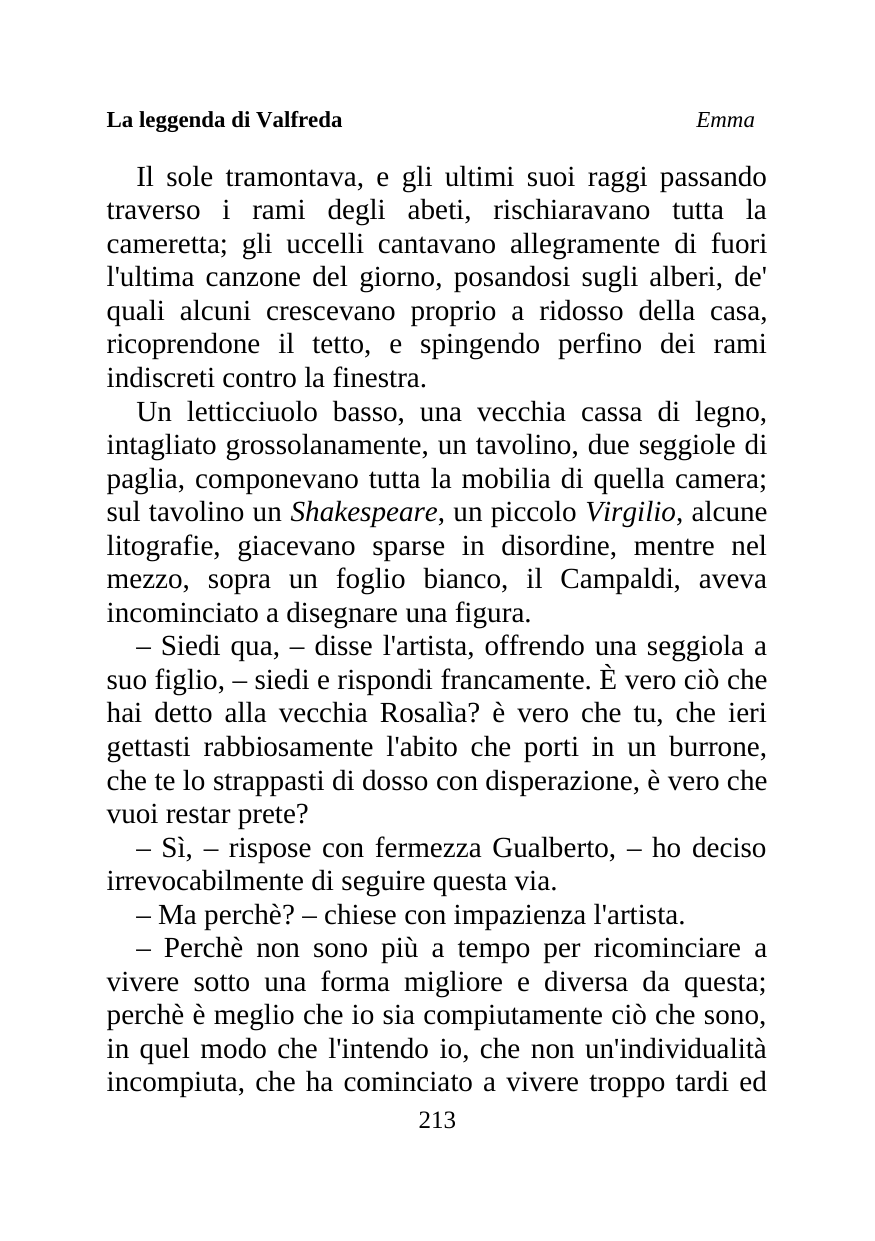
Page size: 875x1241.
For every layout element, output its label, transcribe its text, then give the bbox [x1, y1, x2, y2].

text – Sì, – rispose con fermezza Gualberto, – ho deciso irrevocabilmente di seguire questa via. [106, 830, 768, 897]
text Il sole tramontava, e gli ultimi suoi raggi passando traverso i rami degli abeti, rischiaravano tutta la cameretta; gli uccelli cantavano allegramente di fuori l'ultima canzone del giorno, posandosi sugli alberi, de' quali alcuni crescevano proprio a ridosso della casa, ricoprendone il tetto, e spingendo perfino dei rami indiscreti contro la finestra. [106, 159, 768, 394]
text – Perchè non sono più a tempo per ricominciare a vivere sotto una forma migliore e diversa da questa; perchè è meglio che io sia compiutamente ciò che sono, in quel modo che l'intendo io, che non un'individualità incompiuta, che ha cominciato a vivere troppo tardi ed [106, 930, 768, 1098]
text – Ma perchè? – chiese con impazienza l'artista. [106, 897, 768, 930]
text – Siedi qua, – disse l'artista, offrendo una seggiola a suo figlio, – siedi e rispondi francamente. È vero ciò che hai detto alla vecchia Rosalìa? è vero che tu, che ieri gettasti rabbiosamente l'abito che porti in un burrone, che te lo strappasti di dosso con disperazione, è vero che vuoi restar prete? [106, 628, 768, 830]
text Un letticciuolo basso, una vecchia cassa di legno, intagliato grossolanamente, un tavolino, due seggiole di paglia, componevano tutta la mobilia di quella camera; sul tavolino un Shakespeare, un piccolo Virgilio, alcune litografie, giacevano sparse in disordine, mentre nel mezzo, sopra un foglio bianco, il Campaldi, aveva incominciato a disegnare una figura. [106, 394, 768, 628]
